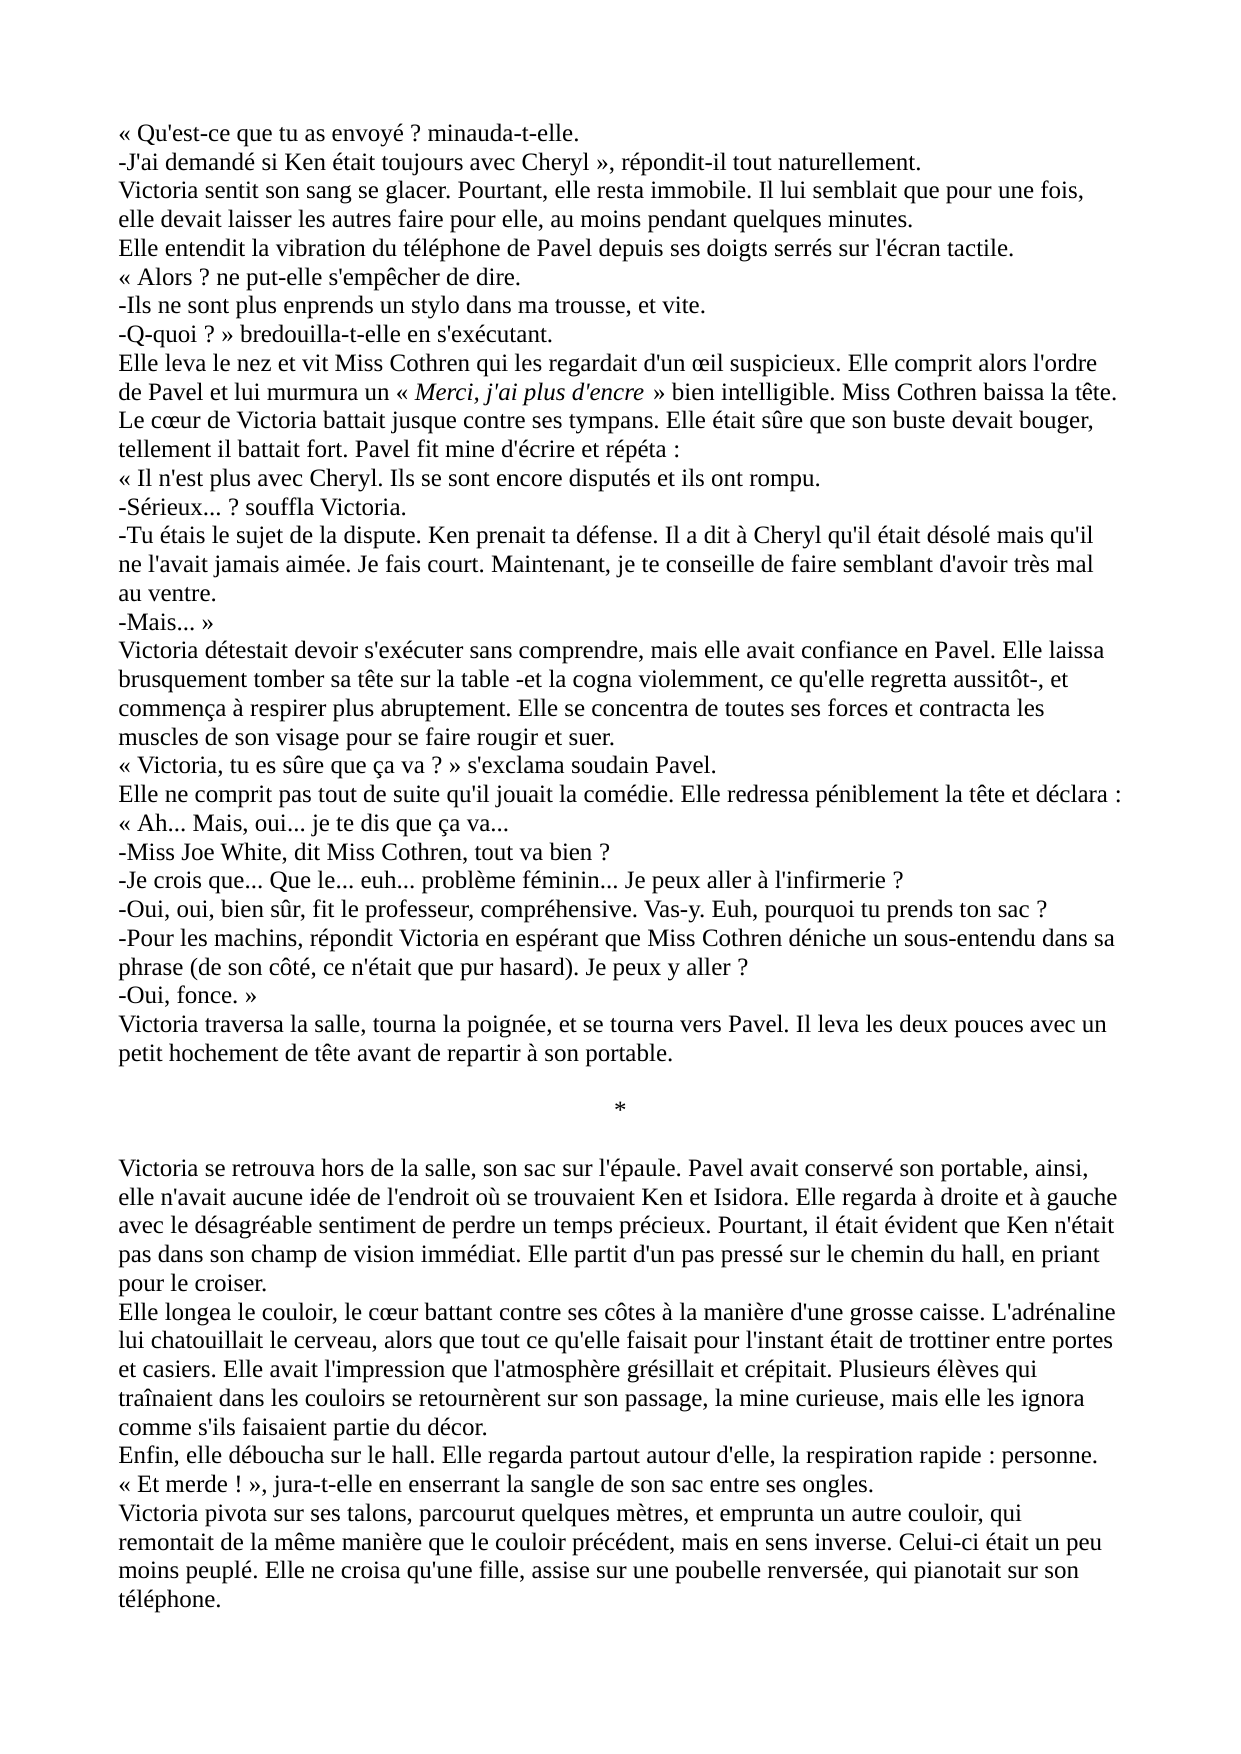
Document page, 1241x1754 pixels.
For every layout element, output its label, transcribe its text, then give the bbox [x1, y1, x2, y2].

text -Miss Joe White, dit Miss Cothren, tout va bien ? [118, 837, 1122, 866]
text -Ils ne sont plus enprends un stylo dans ma trousse, et vite. [118, 291, 1122, 319]
text -J'ai demandé si Ken était toujours avec Cheryl », répondit-il tout naturellement. [118, 147, 1122, 176]
text Victoria sentit son sang se glacer. Pourtant, elle resta immobile. Il lui semblait que pour une fois, elle devait laisser les autres faire pour elle, au moins pendant quelques minutes. [118, 176, 1122, 233]
text -Mais... » [118, 607, 1122, 636]
text Enfin, elle déboucha sur le hall. Elle regarda partout autour d'elle, la respiration rapide : personne. [118, 1441, 1122, 1469]
text « Qu'est-ce que tu as envoyé ? minauda-t-elle. [118, 118, 1122, 147]
text Le cœur de Victoria battait jusque contre ses tympans. Elle était sûre que son buste devait bouger, tellement il battait fort. Pavel fit mine d'écrire et répéta : [118, 406, 1122, 463]
text -Sérieux... ? souffla Victoria. [118, 492, 1122, 521]
text Elle ne comprit pas tout de suite qu'il jouait la comédie. Elle redressa péniblement la tête et déclara : [118, 779, 1122, 808]
text -Je crois que... Que le... euh... problème féminin... Je peux aller à l'infirmerie ? [118, 866, 1122, 894]
text « Il n'est plus avec Cheryl. Ils se sont encore disputés et ils ont rompu. [118, 463, 1122, 492]
text -Tu étais le sujet de la dispute. Ken prenait ta défense. Il a dit à Cheryl qu'il était désolé mais qu'il ne l'avait jamais aimée. Je fais court. Maintenant, je te conseille de faire semblant d'avoir très mal au ventre. [118, 521, 1122, 607]
text Elle leva le nez et vit Miss Cothren qui les regardait d'un œil suspicieux. Elle comprit alors l'ordre de Pavel et lui murmura un « Merci, j'ai plus d'encre » bien intelligible. Miss Cothren baissa la tête. [118, 348, 1122, 406]
text * [118, 1096, 1122, 1124]
text « Alors ? ne put-elle s'empêcher de dire. [118, 262, 1122, 291]
text Elle longea le couloir, le cœur battant contre ses côtes à la manière d'une grosse caisse. L'adrénaline lui chatouillait le cerveau, alors que tout ce qu'elle faisait pour l'instant était de trottiner entre portes et casiers. Elle avait l'impression que l'atmosphère grésillait et crépitait. Plusieurs élèves qui traînaient dans les couloirs se retournèrent sur son passage, la mine curieuse, mais elle les ignora comme s'ils faisaient partie du décor. [118, 1297, 1122, 1441]
text « Victoria, tu es sûre que ça va ? » s'exclama soudain Pavel. [118, 751, 1122, 779]
text -Q-quoi ? » bredouilla-t-elle en s'exécutant. [118, 319, 1122, 348]
text -Oui, oui, bien sûr, fit le professeur, compréhensive. Vas-y. Euh, pourquoi tu prends ton sac ? [118, 894, 1122, 923]
text Elle entendit la vibration du téléphone de Pavel depuis ses doigts serrés sur l'écran tactile. [118, 233, 1122, 262]
text -Pour les machins, répondit Victoria en espérant que Miss Cothren déniche un sous-entendu dans sa phrase (de son côté, ce n'était que pur hasard). Je peux y aller ? [118, 923, 1122, 981]
text Victoria pivota sur ses talons, parcourut quelques mètres, et emprunta un autre couloir, qui remontait de la même manière que le couloir précédent, mais en sens inverse. Celui-ci était un peu moins peuplé. Elle ne croisa qu'une fille, assise sur une poubelle renversée, qui pianotait sur son téléphone. [118, 1498, 1122, 1613]
text Victoria se retrouva hors de la salle, son sac sur l'épaule. Pavel avait conservé son portable, ainsi, elle n'avait aucune idée de l'endroit où se trouvaient Ken et Isidora. Elle regarda à droite et à gauche avec le désagréable sentiment de perdre un temps précieux. Pourtant, il était évident que Ken n'était pas dans son champ de vision immédiat. Elle partit d'un pas pressé sur le chemin du hall, en priant pour le croiser. [118, 1153, 1122, 1297]
text Victoria traversa la salle, tourna la poignée, et se tourna vers Pavel. Il leva les deux pouces avec un petit hochement de tête avant de repartir à son portable. [118, 1009, 1122, 1067]
text Victoria détestait devoir s'exécuter sans comprendre, mais elle avait confiance en Pavel. Elle laissa brusquement tomber sa tête sur la table -et la cogna violemment, ce qu'elle regretta aussitôt-, et commença à respirer plus abruptement. Elle se concentra de toutes ses forces et contracta les muscles de son visage pour se faire rougir et suer. [118, 636, 1122, 751]
text « Ah... Mais, oui... je te dis que ça va... [118, 808, 1122, 837]
text « Et merde ! », jura-t-elle en enserrant la sangle de son sac entre ses ongles. [118, 1469, 1122, 1498]
text -Oui, fonce. » [118, 981, 1122, 1009]
